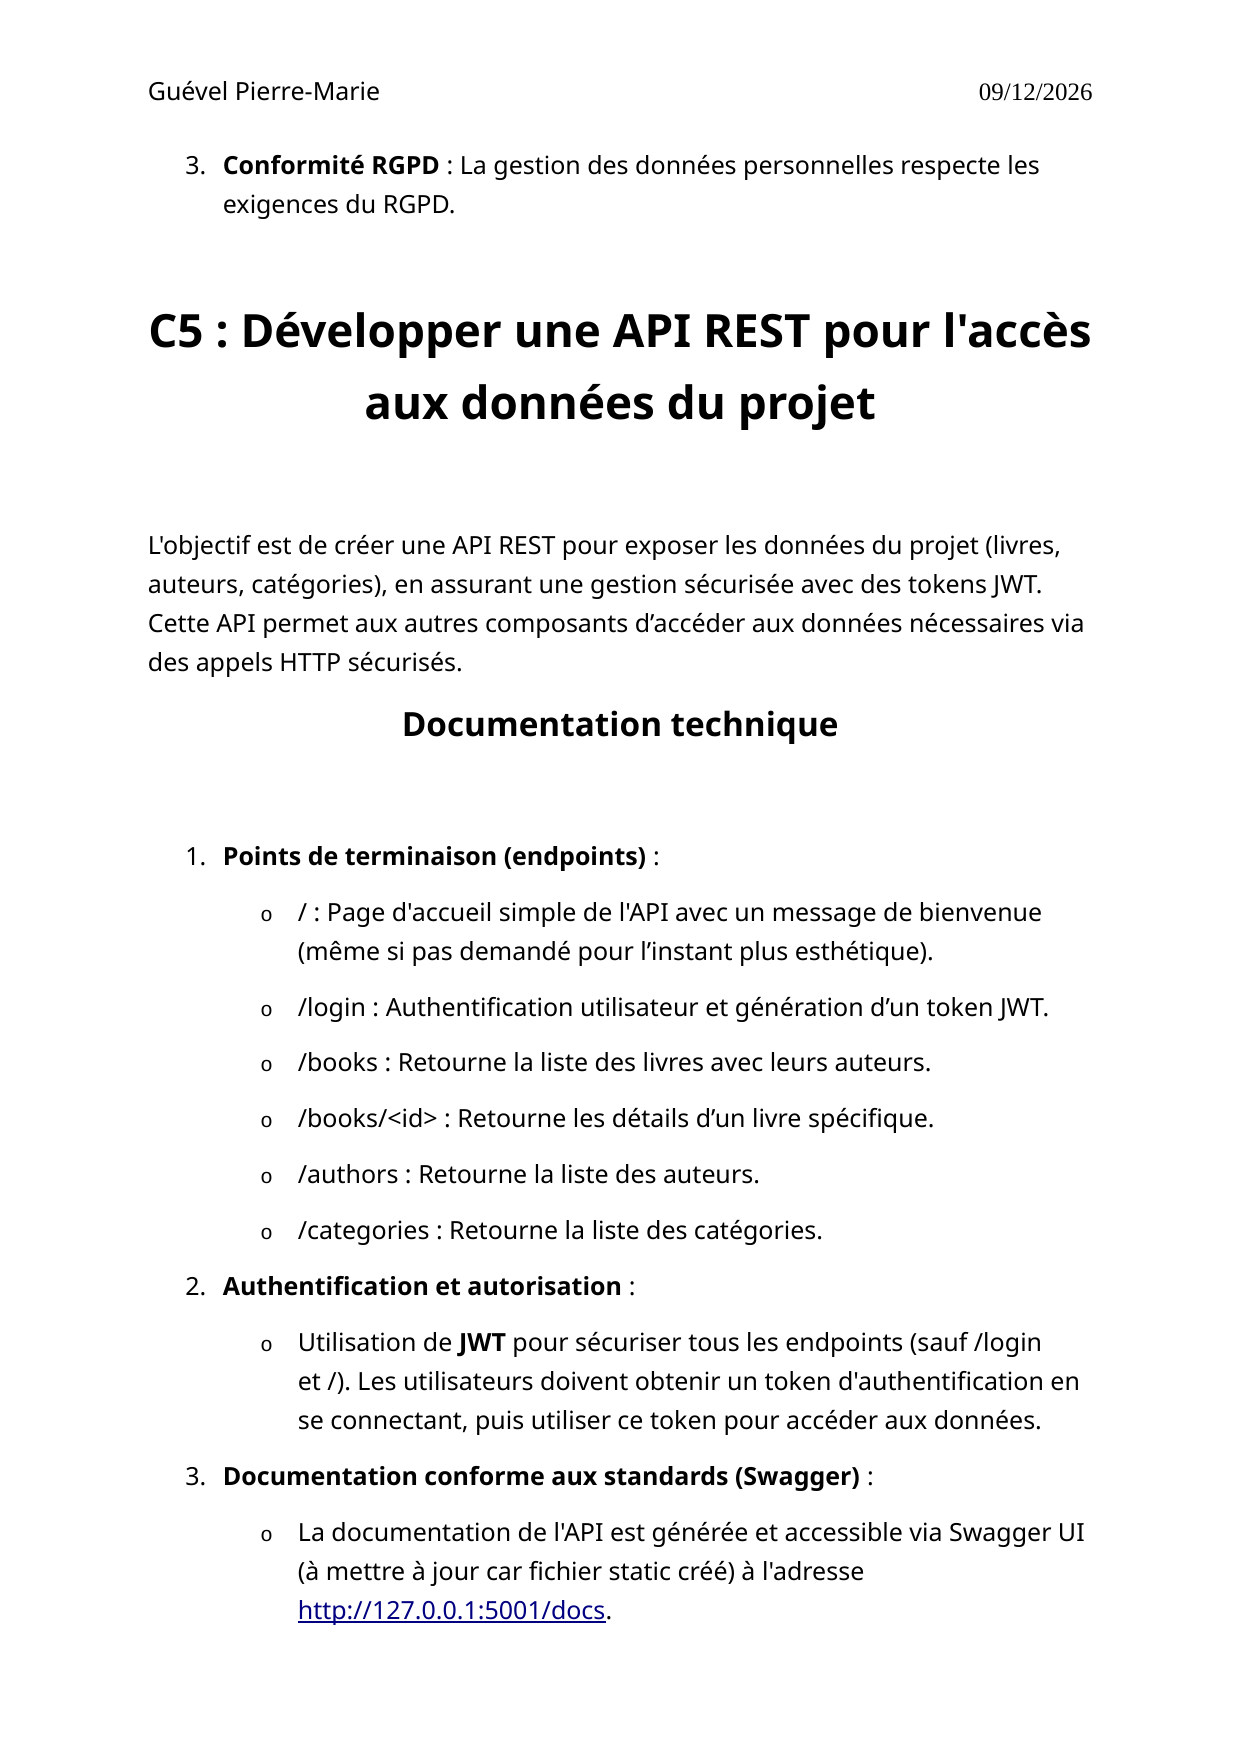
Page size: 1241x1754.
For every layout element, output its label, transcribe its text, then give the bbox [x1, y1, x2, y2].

list /authors : Retourne la liste des auteurs. [260, 1157, 1093, 1191]
list Documentation conforme aux standards (Swagger) : [185, 1458, 1093, 1492]
list Authentification et autorisation : [185, 1268, 1093, 1302]
text Documentation technique [148, 701, 1093, 746]
list Points de terminaison (endpoints) : [185, 838, 1093, 872]
list / : Page d'accueil simple de l'API avec un message de bienvenue (même si pas demandé pour l’instant plus esthétique). [260, 894, 1093, 967]
list /categories : Retourne la liste des catégories. [260, 1212, 1093, 1247]
text L'objectif est de créer une API REST pour exposer les données du projet (livres, auteurs, catégories), en assurant une gestion sécurisée avec des tokens JWT. Cette API permet aux autres composants d’accéder aux données nécessaires via des appels HTTP sécurisés. [148, 527, 1093, 679]
text C5 : Développer une API REST pour l'accès aux données du projet [148, 298, 1093, 432]
list /books/<id> : Retourne les détails d’un livre spécifique. [260, 1101, 1093, 1135]
list /books : Retourne la liste des livres avec leurs auteurs. [260, 1045, 1093, 1079]
list /login : Authentification utilisateur et génération d’un token JWT. [260, 989, 1093, 1023]
list Conformité RGPD : La gestion des données personnelles respecte les exigences du RGPD. [185, 148, 1093, 221]
list Utilisation de JWT pour sécuriser tous les endpoints (sauf /login et /). Les utilisateurs doivent obtenir un token d'authentification en se connectant, puis utiliser ce token pour accéder aux données. [260, 1324, 1093, 1437]
list La documentation de l'API est générée et accessible via Swagger UI (à mettre à jour car fichier static créé) à l'adresse http://127.0.0.1:5001/docs. [260, 1514, 1093, 1627]
